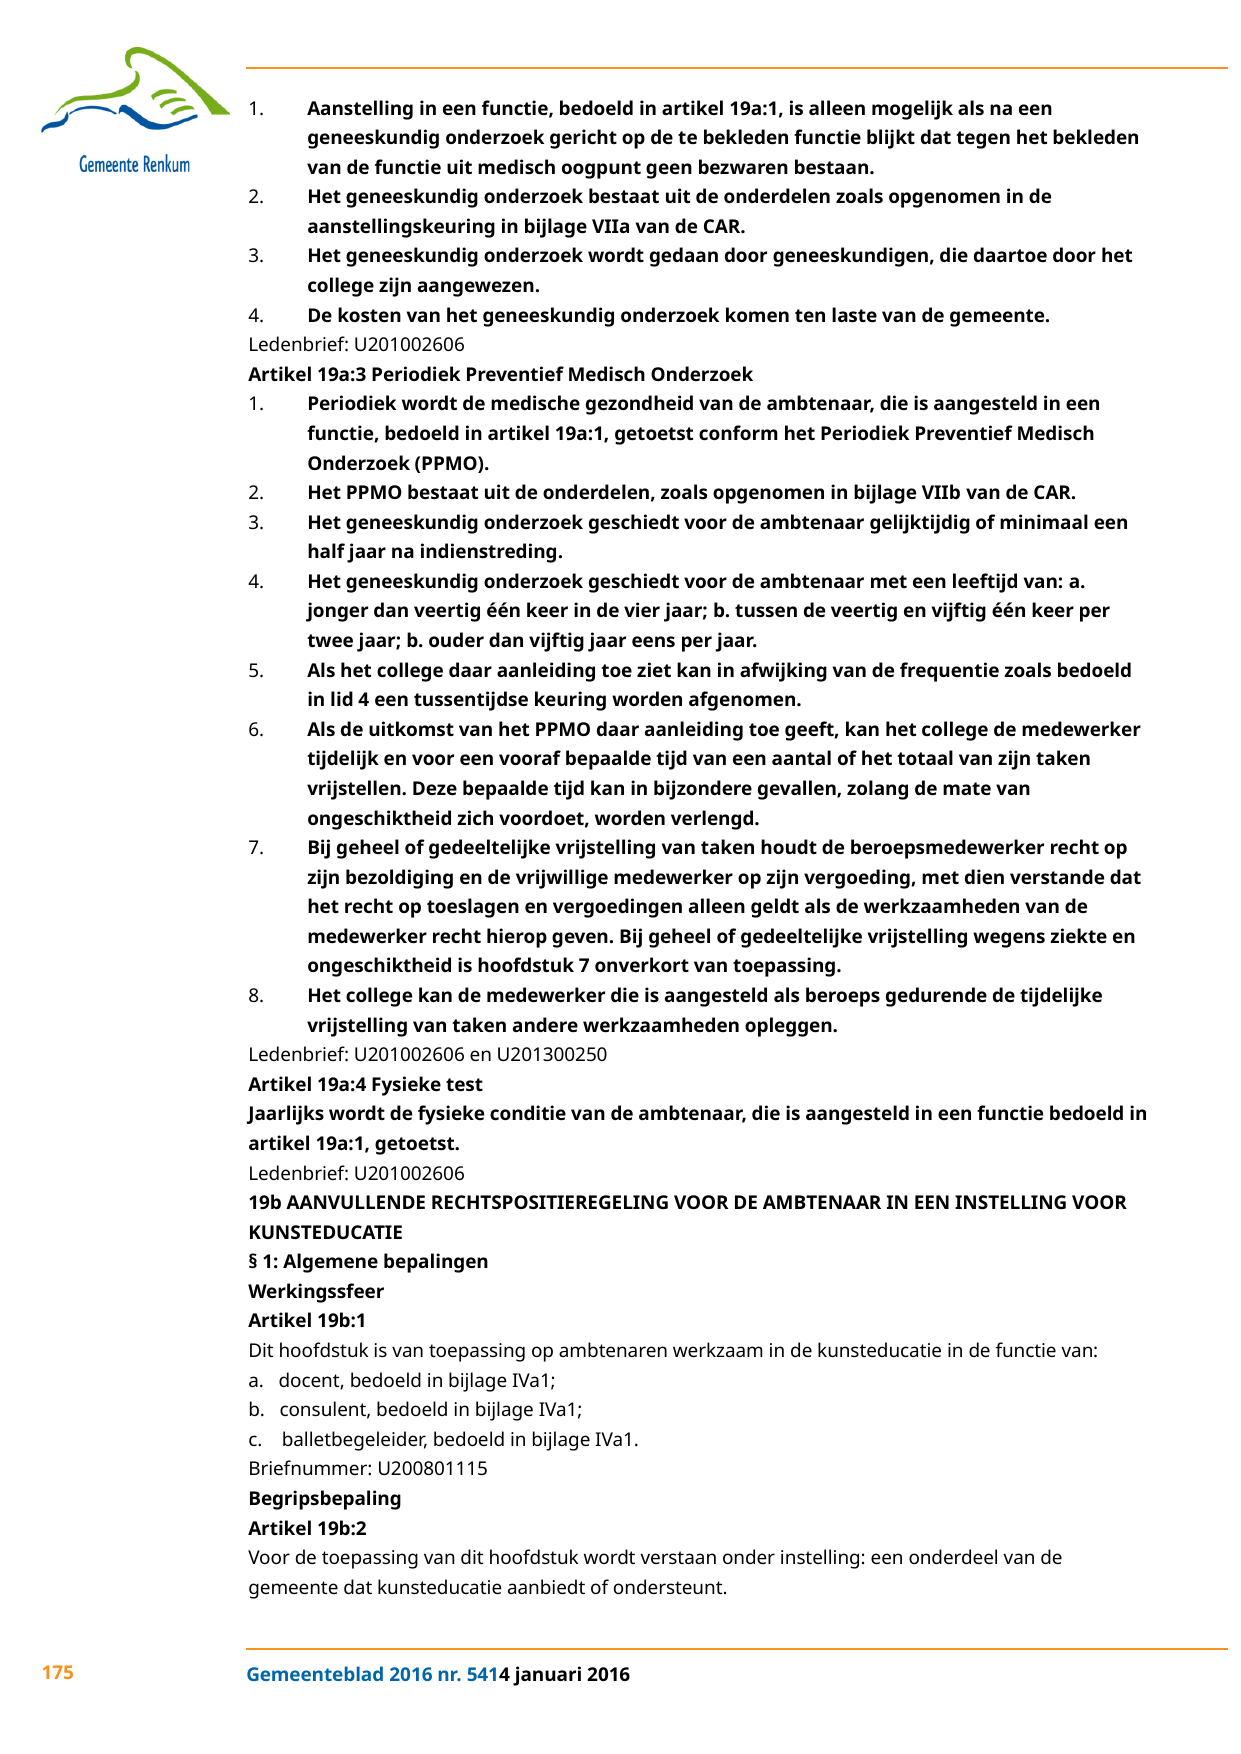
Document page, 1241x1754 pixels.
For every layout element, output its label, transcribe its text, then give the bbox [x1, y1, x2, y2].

list Periodiek wordt de medische gezondheid van de ambtenaar, die is aangesteld in een functie, bedoeld in artikel 19a:1, getoetst conform het Periodiek Preventief Medisch Onderzoek (PPMO). [248, 391, 1152, 476]
list De kosten van het geneeskundig onderzoek komen ten laste van de gemeente. [248, 302, 1152, 328]
text Jaarlijks wordt de fysieke conditie van de ambtenaar, die is aangesteld in een functie bedoeld in artikel 19a:1, getoetst. [248, 1101, 1152, 1156]
text Werkingssfeer [248, 1278, 1152, 1304]
list Het PPMO bestaat uit de onderdelen, zoals opgenomen in bijlage VIIb van de CAR. [248, 479, 1152, 505]
list Het geneeskundig onderzoek wordt gedaan door geneeskundigen, die daartoe door het college zijn aangewezen. [248, 243, 1152, 298]
list Als de uitkomst van het PPMO daar aanleiding toe geeft, kan het college de medewerker tijdelijk en voor een vooraf bepaalde tijd van een aantal of het totaal van zijn taken vrijstellen. Deze bepaalde tijd kan in bijzondere gevallen, zolang de mate van ongeschiktheid zich voordoet, worden verlengd. [248, 716, 1152, 831]
text Artikel 19b:1 [248, 1308, 1152, 1333]
text Artikel 19a:4 Fysieke test [248, 1071, 1152, 1097]
picture [41, 47, 231, 172]
text Artikel 19a:3 Periodiek Preventief Medisch Onderzoek [248, 361, 1152, 387]
text a. docent, bedoeld in bijlage IVa1; [248, 1367, 1152, 1393]
list Het geneeskundig onderzoek bestaat uit de onderdelen zoals opgenomen in de aanstellingskeuring in bijlage VIIa van de CAR. [248, 183, 1152, 239]
list Aanstelling in een functie, bedoeld in artikel 19a:1, is alleen mogelijk als na een geneeskundig onderzoek gericht op de te bekleden functie blijkt dat tegen het bekleden van de functie uit medisch oogpunt geen bezwaren bestaan. [248, 95, 1152, 180]
list Het geneeskundig onderzoek geschiedt voor de ambtenaar met een leeftijd van: a. jonger dan veertig één keer in de vier jaar; b. tussen de veertig en vijftig één keer per twee jaar; b. ouder dan vijftig jaar eens per jaar. [248, 568, 1152, 653]
list Als het college daar aanleiding toe ziet kan in afwijking van de frequentie zoals bedoeld in lid 4 een tussentijdse keuring worden afgenomen. [248, 657, 1152, 712]
text Ledenbrief: U201002606 [248, 331, 1152, 357]
text Voor de toepassing van dit hoofdstuk wordt verstaan onder instelling: een onderdeel van de gemeente dat kunsteducatie aanbiedt of ondersteunt. [248, 1544, 1152, 1600]
text Artikel 19b:2 [248, 1515, 1152, 1541]
text § 1: Algemene bepalingen [248, 1248, 1152, 1274]
text Dit hoofdstuk is van toepassing op ambtenaren werkzaam in de kunsteducatie in de functie van: [248, 1337, 1152, 1363]
list Bij geheel of gedeeltelijke vrijstelling van taken houdt de beroepsmedewerker recht op zijn bezoldiging en de vrijwillige medewerker op zijn vergoeding, met dien verstande dat het recht op toeslagen en vergoedingen alleen geldt als de werkzaamheden van de medewerker recht hierop geven. Bij geheel of gedeeltelijke vrijstelling wegens ziekte en ongeschiktheid is hoofdstuk 7 onverkort van toepassing. [248, 834, 1152, 978]
text Briefnummer: U200801115 [248, 1456, 1152, 1481]
text b. consulent, bedoeld in bijlage IVa1; [248, 1396, 1152, 1422]
text Ledenbrief: U201002606 en U201300250 [248, 1041, 1152, 1067]
list Het college kan de medewerker die is aangesteld als beroeps gedurende de tijdelijke vrijstelling van taken andere werkzaamheden opleggen. [248, 982, 1152, 1038]
text 19b AANVULLENDE RECHTSPOSITIEREGELING VOOR DE AMBTENAAR IN EEN INSTELLING VOOR KUNSTEDUCATIE [248, 1189, 1152, 1245]
list Het geneeskundig onderzoek geschiedt voor de ambtenaar gelijktijdig of minimaal een half jaar na indienstreding. [248, 509, 1152, 564]
text Begripsbepaling [248, 1485, 1152, 1511]
text c. balletbegeleider, bedoeld in bijlage IVa1. [248, 1426, 1152, 1452]
text Ledenbrief: U201002606 [248, 1160, 1152, 1186]
